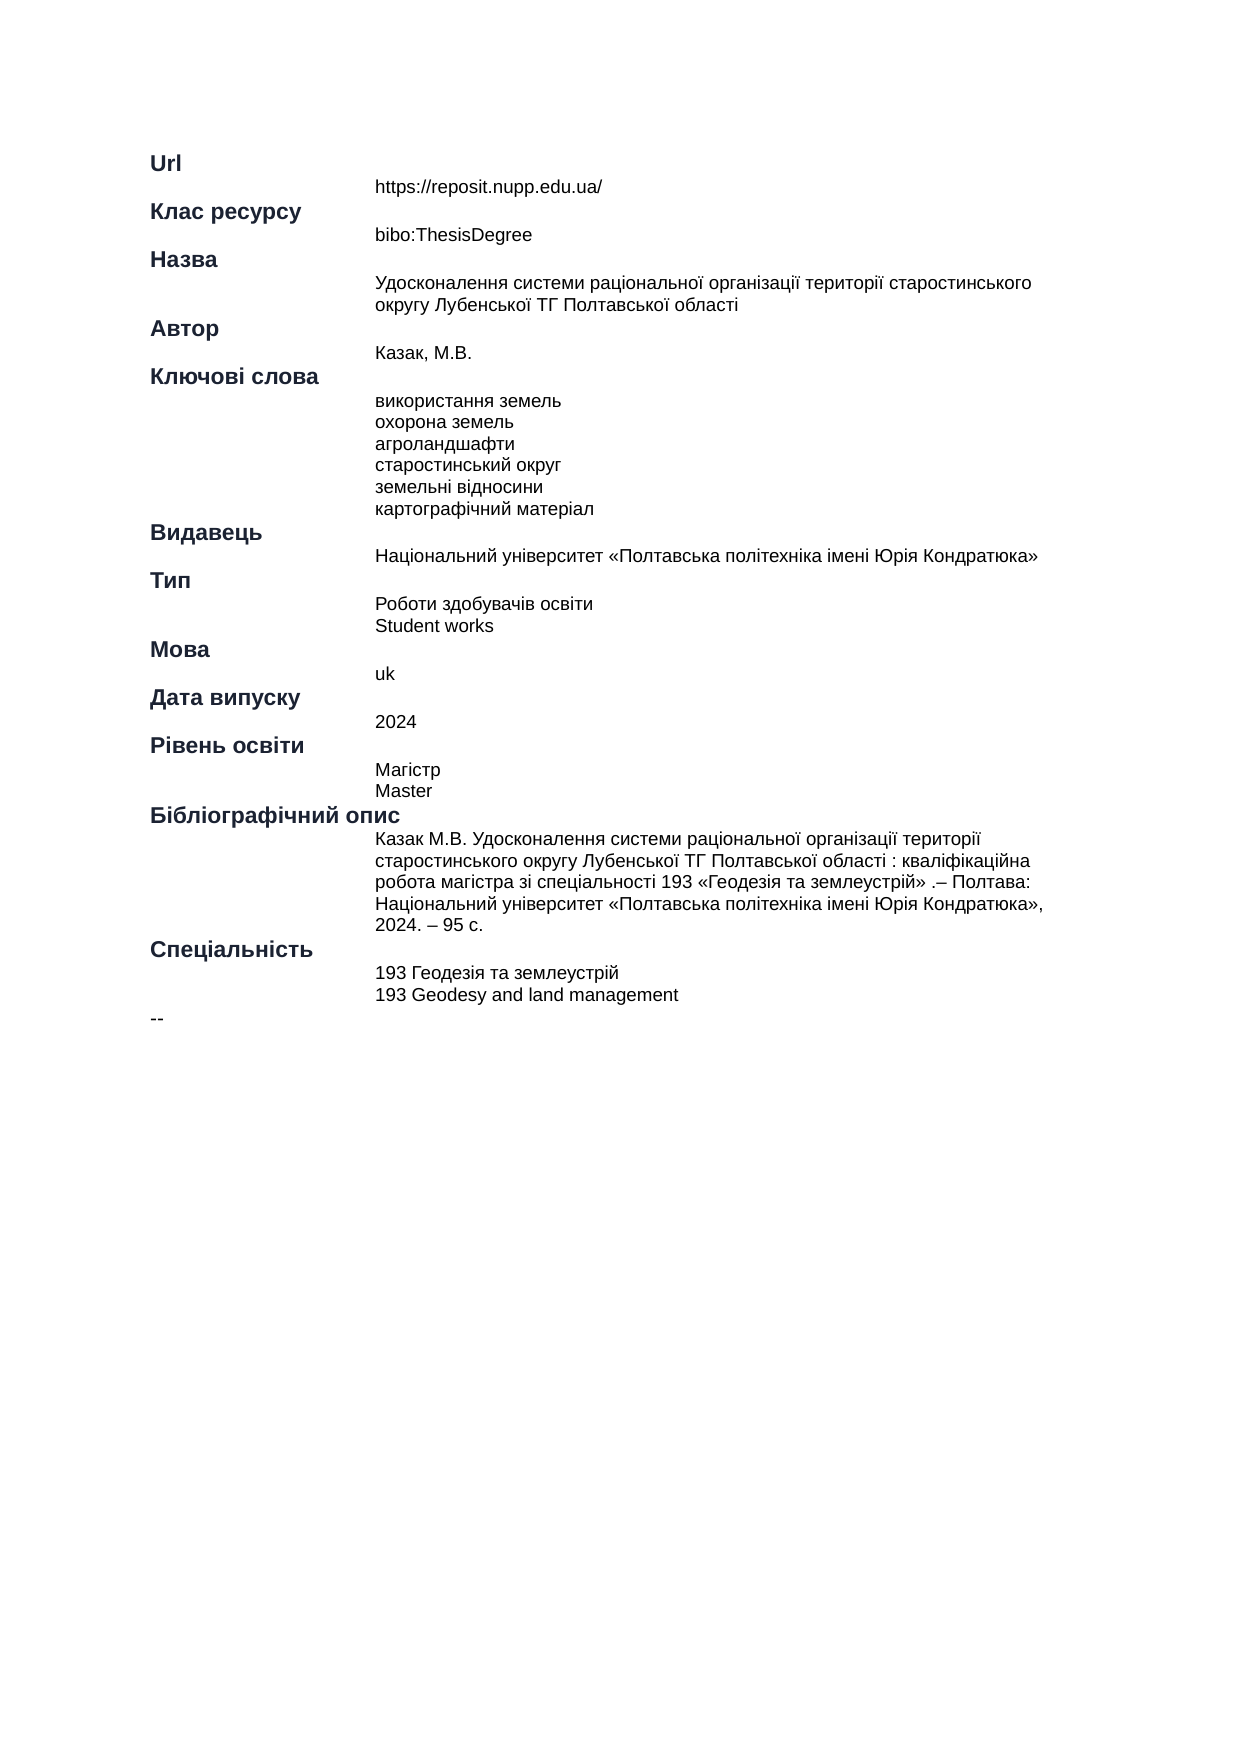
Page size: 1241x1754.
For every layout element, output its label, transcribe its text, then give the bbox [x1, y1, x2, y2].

text Ключові слова [150, 363, 1090, 389]
text Роботи здобувачів освіти [375, 593, 1090, 615]
text старостинський округ [375, 454, 1090, 476]
text Автор [150, 315, 1090, 342]
text Магістр [375, 758, 1090, 780]
text 193 Geodesy and land management [375, 984, 1090, 1005]
text https://reposit.nupp.edu.ua/ [375, 176, 1090, 198]
text Казак М.В. Удосконалення системи раціональної організації території старостинського округу Лубенської ТГ Полтавської області : кваліфікаційна робота магістра зі спеціальності 193 «Геодезія та землеустрій» .– Полтава: Національний університет «Полтавська політехніка імені Юрія Кондратюка», 2024. – 95 с. [375, 828, 1090, 936]
text -- [150, 1005, 1090, 1029]
text охорона земель [375, 411, 1090, 433]
text Дата випуску [150, 684, 1090, 711]
text земельні відносини [375, 476, 1090, 497]
text Master [375, 780, 1090, 802]
text Удосконалення системи раціональної організації території старостинського округу Лубенської ТГ Полтавської області [375, 272, 1090, 315]
text bibo:ThesisDegree [375, 224, 1090, 246]
text Url [150, 150, 1090, 176]
text картографічний матеріал [375, 497, 1090, 519]
text Спеціальність [150, 936, 1090, 962]
text 2024 [375, 711, 1090, 732]
text Student works [375, 615, 1090, 636]
text Мова [150, 636, 1090, 663]
text Національний університет «Полтавська політехніка імені Юрія Кондратюка» [375, 545, 1090, 567]
text 193 Геодезія та землеустрій [375, 962, 1090, 984]
text Видавець [150, 519, 1090, 545]
text використання земель [375, 389, 1090, 411]
text Назва [150, 246, 1090, 272]
text Рівень освіти [150, 732, 1090, 758]
text Клас ресурсу [150, 198, 1090, 224]
text агроландшафти [375, 433, 1090, 454]
text Тип [150, 567, 1090, 593]
text uk [375, 663, 1090, 684]
text Бібліографічний опис [150, 802, 1090, 828]
text Казак, М.В. [375, 342, 1090, 363]
